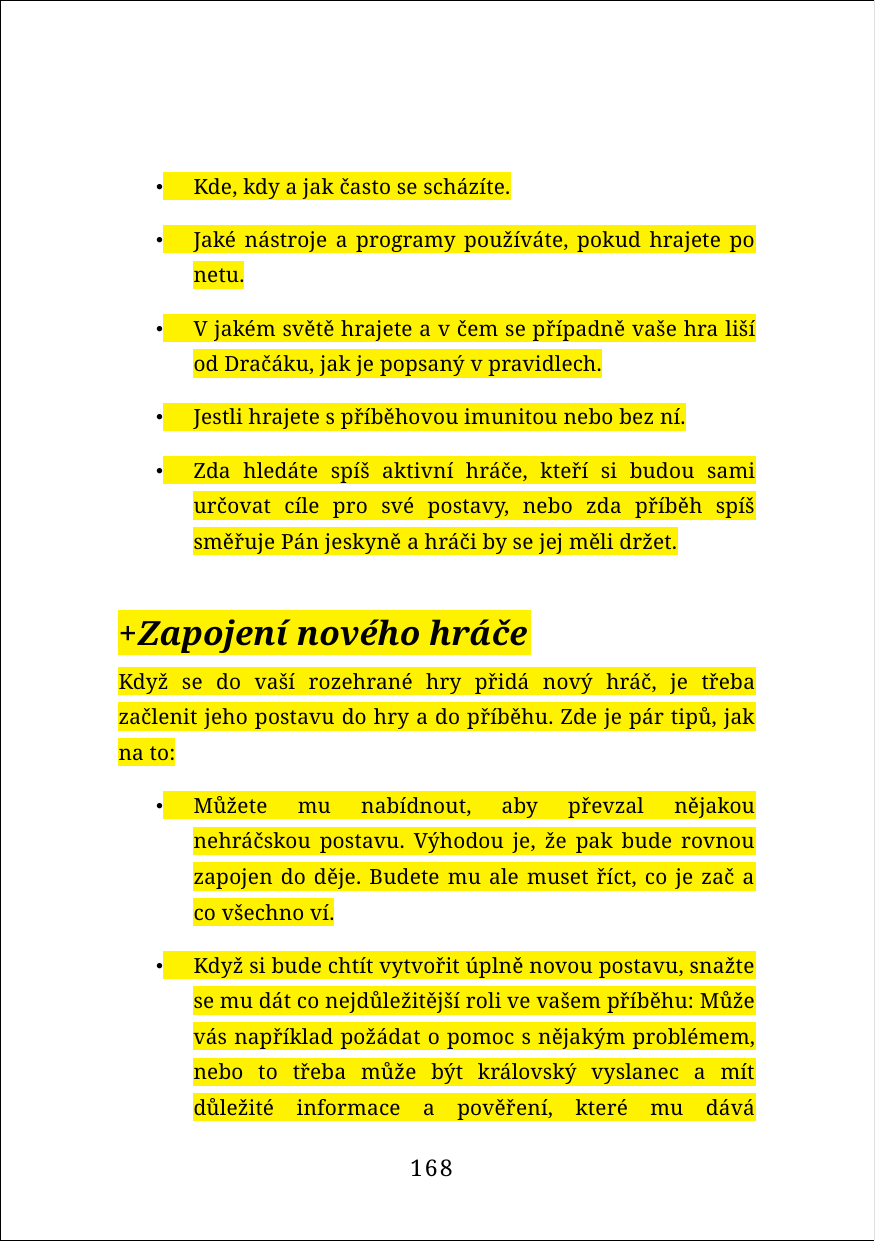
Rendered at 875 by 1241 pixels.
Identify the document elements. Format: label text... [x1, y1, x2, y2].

list Můžete mu nabídnout, aby převzal nějakou nehráčskou postavu. Výhodou je, že pak bude rovnou zapojen do děje. Budete mu ale muset říct, co je zač a co všechno ví. [156, 791, 756, 926]
list Jaké nástroje a programy používáte, pokud hrajete po netu. [156, 225, 756, 289]
list V jakém světě hrajete a v čem se případně vaše hra liší od Dračáku, jak je popsaný v pravidlech. [156, 314, 756, 378]
list Kde, kdy a jak často se scházíte. [156, 172, 756, 200]
list Zda hledáte spíš aktivní hráče, kteří si budou sami určovat cíle pro své postavy, nebo zda příběh spíš směřuje Pán jeskyně a hráči by se jej měli držet. [156, 456, 756, 555]
subtitle +Zapojení nového hráče [118, 609, 756, 655]
list Když si bude chtít vytvořit úplně novou postavu, snažte se mu dát co nejdůležitější roli ve vašem příběhu: Může vás například požádat o pomoc s nějakým problémem, nebo to třeba může být královský vyslanec a mít důležité informace a pověření, které mu dává [156, 951, 756, 1121]
list Jestli hrajete s příběhovou imunitou nebo bez ní. [156, 402, 756, 431]
text Když se do vaší rozehrané hry přidá nový hráč, je třeba začlenit jeho postavu do hry a do příběhu. Zde je pár tipů, jak na to: [118, 667, 756, 766]
